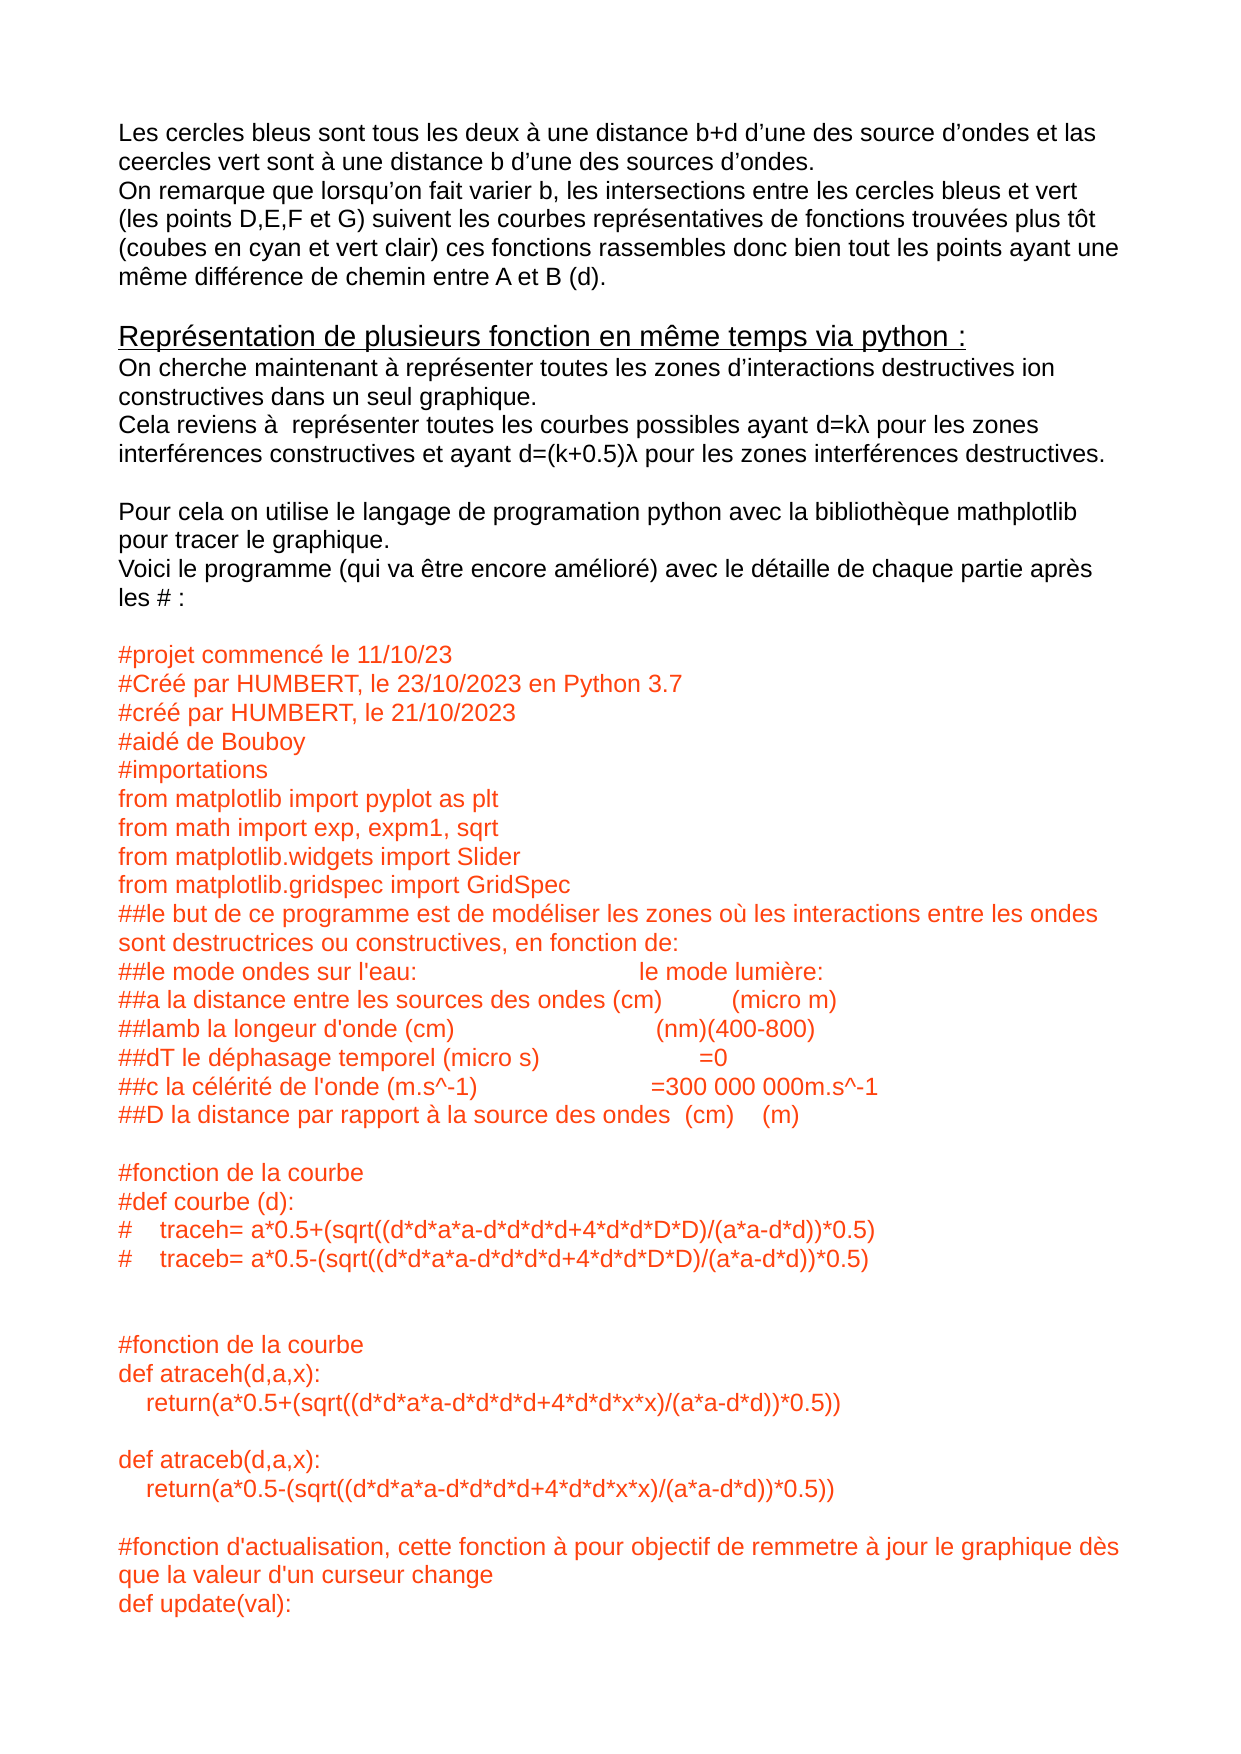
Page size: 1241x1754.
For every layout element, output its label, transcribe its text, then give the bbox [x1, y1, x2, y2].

text Les cercles bleus sont tous les deux à une distance b+d d’une des source d’ondes et las ceercles vert sont à une distance b d’une des sources d’ondes. [118, 118, 1122, 176]
text def atraceb(d,a,x): [118, 1445, 1122, 1474]
text def atraceh(d,a,x): [118, 1359, 1122, 1388]
text #créé par HUMBERT, le 21/10/2023 [118, 698, 1122, 727]
text On cherche maintenant à représenter toutes les zones d’interactions destructives ion constructives dans un seul graphique. [118, 353, 1122, 410]
text from matplotlib import pyplot as plt [118, 784, 1122, 813]
text ##le but de ce programme est de modéliser les zones où les interactions entre les ondes sont destructrices ou constructives, en fonction de: [118, 899, 1122, 957]
text #Créé par HUMBERT, le 23/10/2023 en Python 3.7 [118, 669, 1122, 698]
text ##dT le déphasage temporel (micro s) =0 [118, 1043, 1122, 1072]
text On remarque que lorsqu’on fait varier b, les intersections entre les cercles bleus et vert (les points D,E,F et G) suivent les courbes représentatives de fonctions trouvées plus tôt (coubes en cyan et vert clair) ces fonctions rassembles donc bien tout les points ayant une même différence de chemin entre A et B (d). [118, 176, 1122, 291]
text return(a*0.5+(sqrt((d*d*a*a-d*d*d*d+4*d*d*x*x)/(a*a-d*d))*0.5)) [118, 1388, 1122, 1417]
text # traceh= a*0.5+(sqrt((d*d*a*a-d*d*d*d+4*d*d*D*D)/(a*a-d*d))*0.5) [118, 1215, 1122, 1244]
text Voici le programme (qui va être encore amélioré) avec le détaille de chaque partie après les # : [118, 554, 1122, 612]
text ##D la distance par rapport à la source des ondes (cm) (m) [118, 1100, 1122, 1129]
text #importations [118, 755, 1122, 784]
text def update(val): [118, 1589, 1122, 1618]
text Pour cela on utilise le langage de programation python avec la bibliothèque mathplotlib pour tracer le graphique. [118, 497, 1122, 554]
text ##a la distance entre les sources des ondes (cm) (micro m) [118, 985, 1122, 1014]
text ##le mode ondes sur l'eau: le mode lumière: [118, 957, 1122, 985]
text # traceb= a*0.5-(sqrt((d*d*a*a-d*d*d*d+4*d*d*D*D)/(a*a-d*d))*0.5) [118, 1244, 1122, 1273]
text #aidé de Bouboy [118, 727, 1122, 755]
text from math import exp, expm1, sqrt [118, 813, 1122, 842]
text #projet commencé le 11/10/23 [118, 640, 1122, 669]
text #fonction de la courbe [118, 1330, 1122, 1359]
text #def courbe (d): [118, 1187, 1122, 1215]
text #fonction d'actualisation, cette fonction à pour objectif de remmetre à jour le graphique dès que la valeur d'un curseur change [118, 1532, 1122, 1589]
text ##c la célérité de l'onde (m.s^-1) =300 000 000m.s^-1 [118, 1072, 1122, 1100]
text ##lamb la longeur d'onde (cm) (nm)(400-800) [118, 1014, 1122, 1043]
text Cela reviens à représenter toutes les courbes possibles ayant d=kλ pour les zones interférences constructives et ayant d=(k+0.5)λ pour les zones interférences destructives. [118, 410, 1122, 468]
text return(a*0.5-(sqrt((d*d*a*a-d*d*d*d+4*d*d*x*x)/(a*a-d*d))*0.5)) [118, 1474, 1122, 1503]
text #fonction de la courbe [118, 1158, 1122, 1187]
text from matplotlib.gridspec import GridSpec [118, 870, 1122, 899]
text from matplotlib.widgets import Slider [118, 842, 1122, 870]
text Représentation de plusieurs fonction en même temps via python : [118, 319, 1122, 353]
